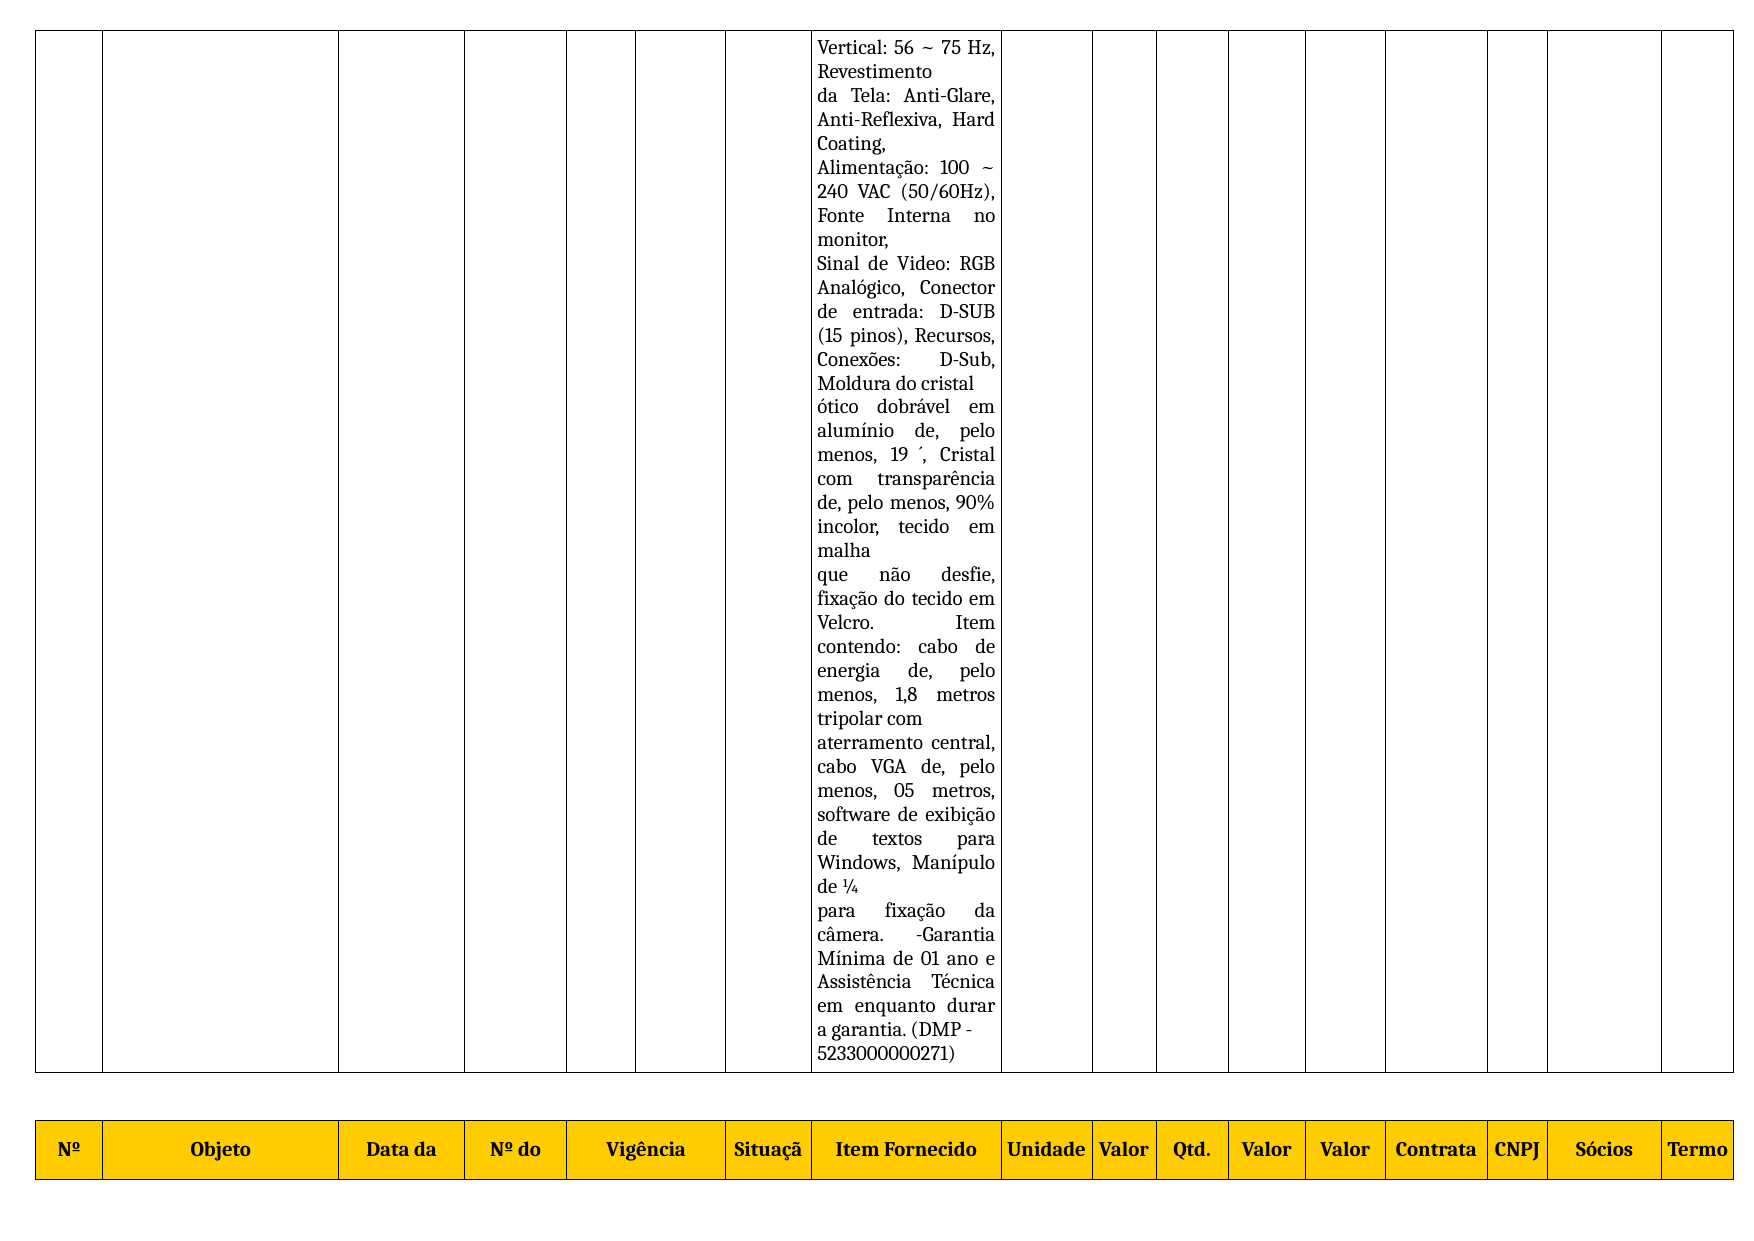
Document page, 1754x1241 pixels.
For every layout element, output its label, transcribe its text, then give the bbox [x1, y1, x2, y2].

table_header Valor [1306, 1121, 1385, 1179]
table_header Situaçã [726, 1121, 811, 1179]
table_header Contrata [1386, 1121, 1487, 1179]
table_cell [1002, 31, 1092, 1072]
table_header Nº [36, 1121, 102, 1179]
table_header Objeto [103, 1121, 338, 1179]
table_cell [567, 31, 635, 1072]
table_cell [465, 31, 566, 1072]
table_header Sócios [1548, 1121, 1661, 1179]
table_header Valor [1093, 1121, 1156, 1179]
table_cell Vertical: 56 ~ 75 Hz, Revestimento da Tela: Anti-Glare, Anti-Reflexiva, Hard Coating, Alimentação: 100 ~ 240 VAC (50/60Hz), Fonte Interna no monitor, Sinal de Video: RGB Analógico, Conector de entrada: D-SUB (15 pinos), Recursos, Conexões: D-Sub, Moldura do cristal ótico dobrável em alumínio de, pelo menos, 19 ́, Cristal com transparência de, pelo menos, 90% incolor, tecido em malha que não desfie, fixação do tecido em Velcro. Item contendo: cabo de energia de, pelo menos, 1,8 metros tripolar com aterramento central, cabo VGA de, pelo menos, 05 metros, software de exibição de textos para Windows, Manípulo de ¼ para fixação da câmera. -Garantia Mínima de 01 ano e Assistência Técnica em enquanto durar a garantia. (DMP - 5233000000271) [812, 31, 1001, 1072]
table_header CNPJ [1488, 1121, 1547, 1179]
table_header Termo [1662, 1121, 1733, 1179]
table_cell [636, 31, 725, 1072]
table_header Vigência [567, 1121, 725, 1179]
table_cell [1093, 31, 1156, 1072]
table_header Data da [339, 1121, 464, 1179]
table_header Qtd. [1157, 1121, 1228, 1179]
table_cell [103, 31, 338, 1072]
table_header Nº do [465, 1121, 566, 1179]
table_cell [1548, 31, 1661, 1072]
table_cell [1662, 31, 1733, 1072]
table_cell [1488, 31, 1547, 1072]
table_cell [1306, 31, 1385, 1072]
table_cell [1157, 31, 1228, 1072]
table_header Item Fornecido [812, 1121, 1001, 1179]
table_cell [339, 31, 464, 1072]
table_cell [1229, 31, 1305, 1072]
table_cell [36, 31, 102, 1072]
table_cell [1386, 31, 1487, 1072]
table_cell [726, 31, 811, 1072]
table_header Valor [1229, 1121, 1305, 1179]
table_header Unidade [1002, 1121, 1092, 1179]
